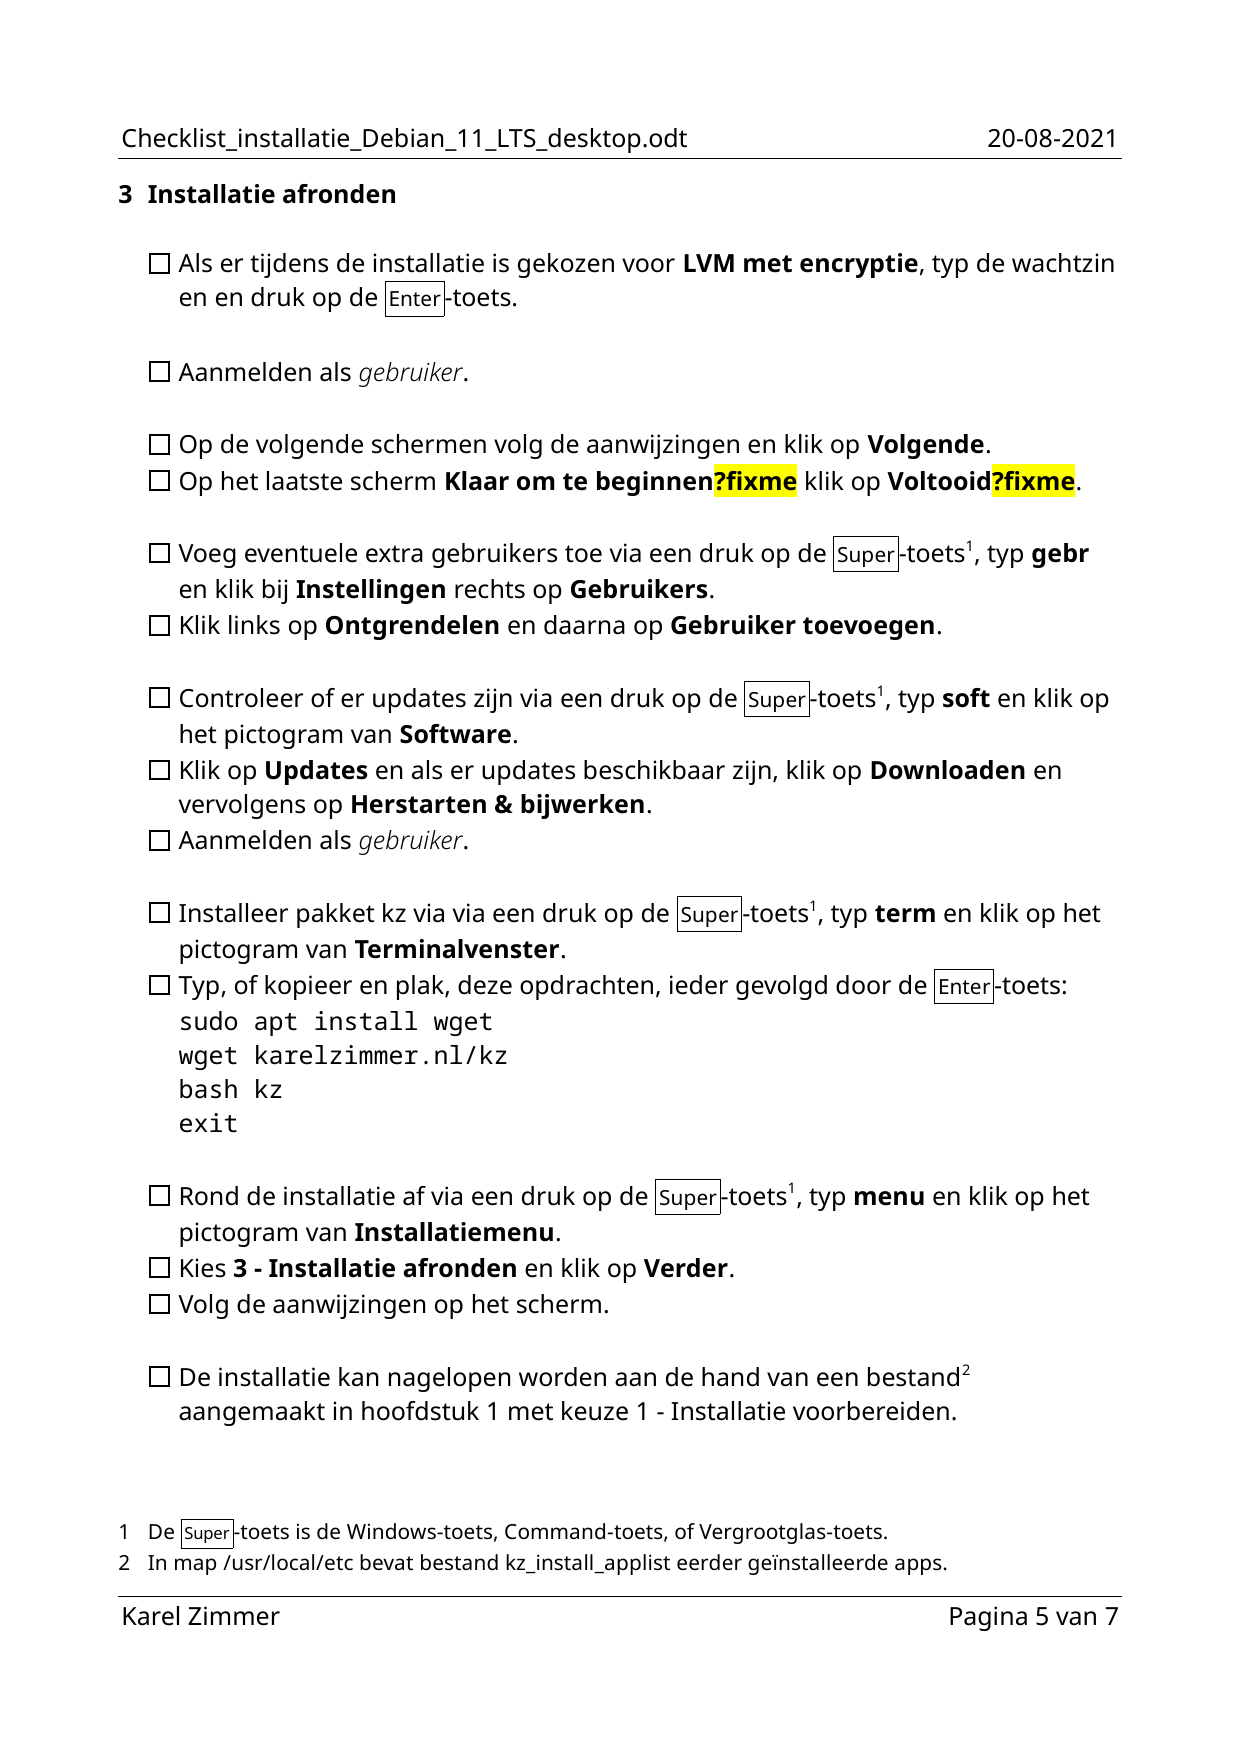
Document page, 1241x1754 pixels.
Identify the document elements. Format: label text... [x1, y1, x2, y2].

table_cell [141, 1358, 177, 1428]
table_cell [141, 499, 177, 535]
table_cell [141, 967, 177, 1141]
table_cell [141, 680, 177, 752]
table_cell [177, 390, 1121, 426]
table_header [141, 245, 177, 317]
table_cell [141, 1322, 177, 1358]
table_cell [141, 858, 177, 894]
table_cell [141, 643, 177, 679]
table_cell [141, 1177, 177, 1249]
table_cell Controleer of er updates zijn via een druk op de Super-toets1, typ soft en klik op het pictogram van Software. [177, 680, 1121, 752]
table_cell [177, 499, 1121, 535]
table_cell [177, 643, 1121, 679]
table_cell [177, 858, 1121, 894]
table_header Als er tijdens de installatie is gekozen voor LVM met encryptie, typ de wachtzin en en druk op de Enter-toets. [177, 245, 1121, 317]
table_cell Kies 3 - Installatie afronden en klik op Verder. [177, 1250, 1121, 1286]
table_cell [177, 317, 1121, 353]
table_cell [177, 1322, 1121, 1358]
table_cell [141, 426, 177, 462]
table_cell Typ, of kopieer en plak, deze opdrachten, ieder gevolgd door de Enter-toets: sudo apt install wget wget karelzimmer.nl/kz bash kz exit [177, 967, 1121, 1141]
table_cell Op de volgende schermen volg de aanwijzingen en klik op Volgende. [177, 426, 1121, 462]
table_cell [141, 535, 177, 607]
list Installatie afronden [118, 177, 1122, 211]
table_cell Voeg eventuele extra gebruikers toe via een druk op de Super-toets, typ gebr en klik bij Instellingen rechts op Gebruikers. [177, 535, 1121, 607]
table_cell Klik op Updates en als er updates beschikbaar zijn, klik op Downloaden en vervolgens op Herstarten & bijwerken. [177, 752, 1121, 822]
table_cell Installeer pakket kz via via een druk op de Super-toets1, typ term en klik op het pictogram van Terminalvenster. [177, 895, 1121, 967]
table_cell Klik links op Ontgrendelen en daarna op Gebruiker toevoegen. [177, 607, 1121, 643]
table_cell Aanmelden als gebruiker. [177, 822, 1121, 858]
table_cell [141, 822, 177, 858]
table_cell [141, 895, 177, 967]
table_cell [141, 752, 177, 822]
table_cell [141, 607, 177, 643]
table_cell [141, 317, 177, 353]
table_cell [141, 390, 177, 426]
table_cell [141, 1250, 177, 1286]
table_cell Aanmelden als gebruiker. [177, 354, 1121, 390]
table_cell [177, 1141, 1121, 1177]
table_cell De installatie kan nagelopen worden aan de hand van een bestand aangemaakt in hoofdstuk 1 met keuze 1 - Installatie voorbereiden. [177, 1358, 1121, 1428]
table_cell Op het laatste scherm Klaar om te beginnen?fixme klik op Voltooid?fixme. [177, 462, 1121, 498]
table_cell Rond de installatie af via een druk op de Super-toets1, typ menu en klik op het pictogram van Installatiemenu. [177, 1177, 1121, 1249]
table_cell [141, 462, 177, 498]
table_cell [141, 1141, 177, 1177]
table_cell [141, 354, 177, 390]
table_cell [141, 1286, 177, 1322]
table_cell Volg de aanwijzingen op het scherm. [177, 1286, 1121, 1322]
